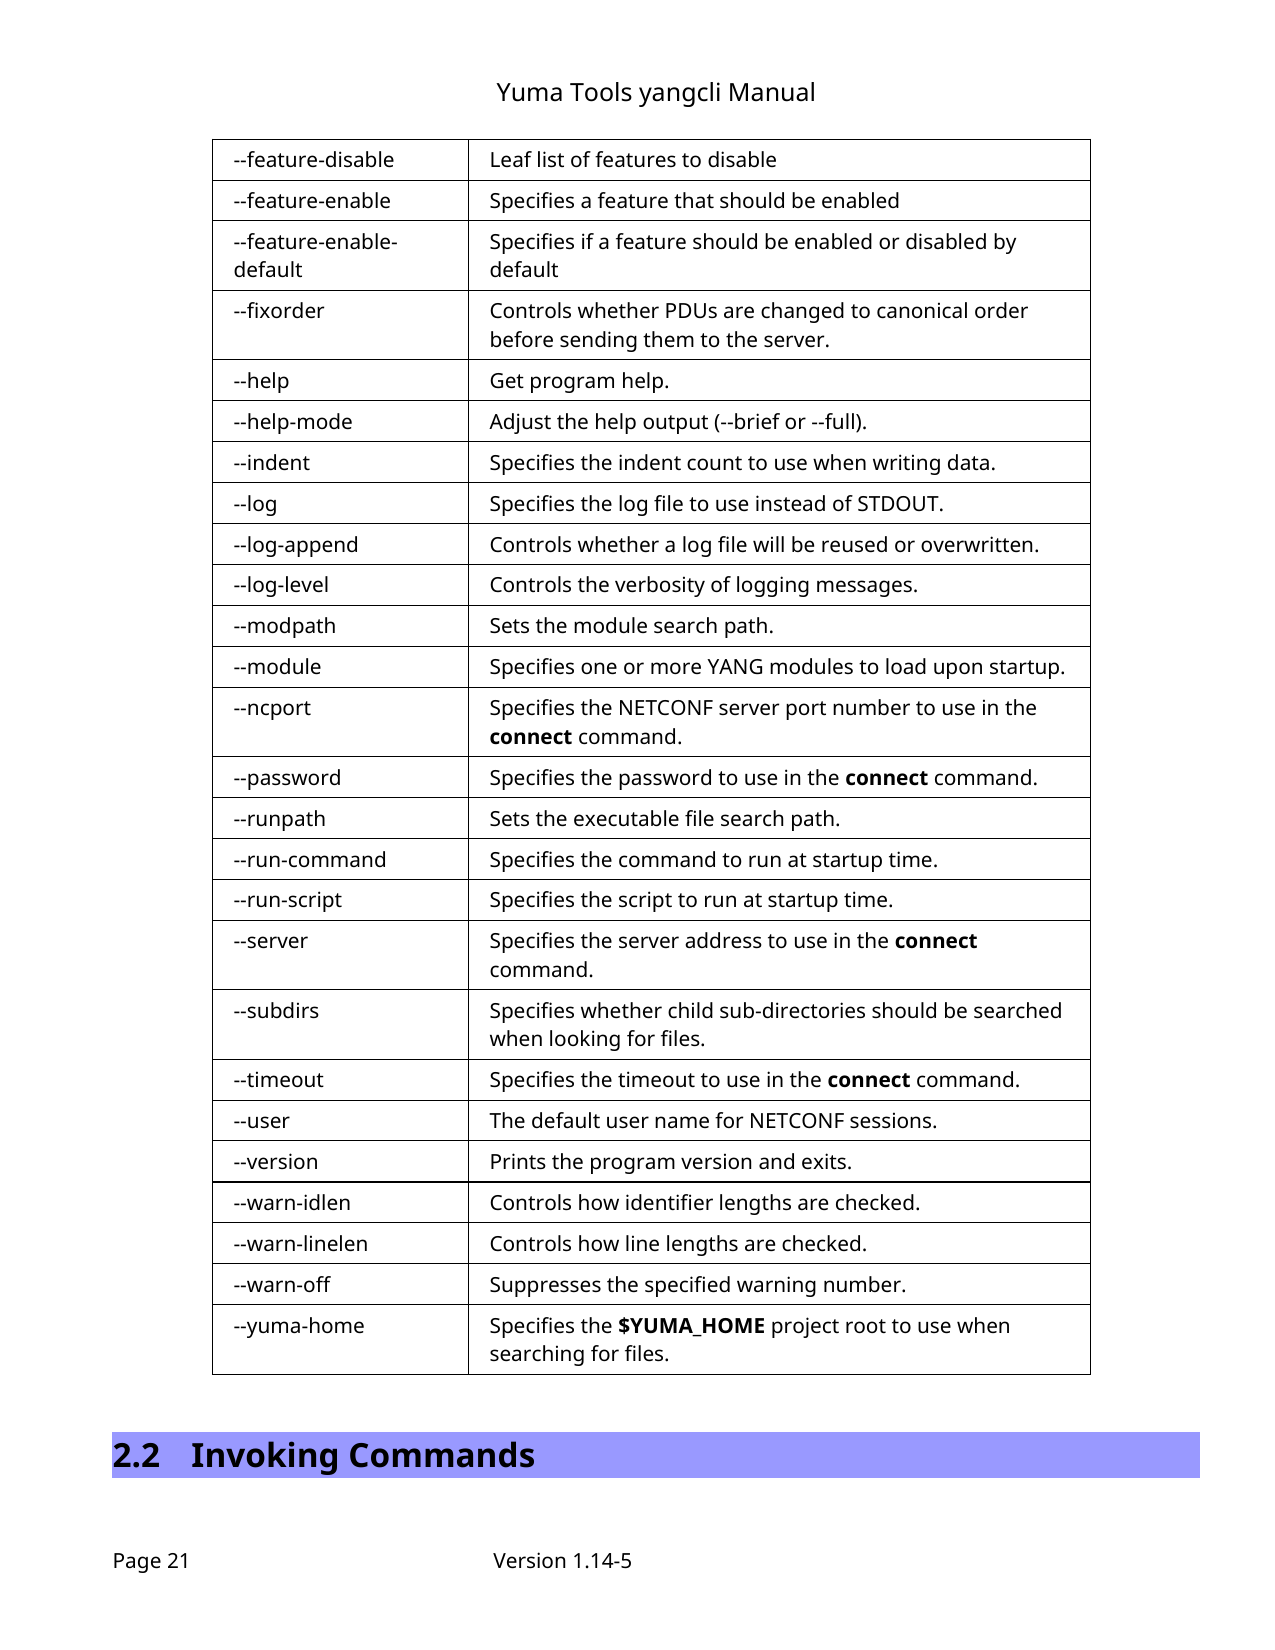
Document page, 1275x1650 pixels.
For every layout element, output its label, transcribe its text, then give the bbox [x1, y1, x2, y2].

table_cell --version [213, 1141, 468, 1181]
table_cell Specifies the command to run at startup time. [469, 839, 1090, 879]
table_cell --help-mode [213, 401, 468, 441]
table_cell --modpath [213, 606, 468, 646]
table_cell Leaf list of features to disable [469, 140, 1090, 179]
table_cell Controls how identifier lengths are checked. [469, 1183, 1090, 1222]
table_cell --runpath [213, 798, 468, 838]
table_cell Adjust the help output (--brief or --full). [469, 401, 1090, 441]
table_cell --warn-idlen [213, 1183, 468, 1222]
table_cell --log [213, 483, 468, 523]
table_cell Controls whether PDUs are changed to canonical order before sending them to the server. [469, 291, 1090, 359]
table_cell Specifies the $YUMA_HOME project root to use when searching for files. [469, 1305, 1090, 1373]
table_cell Specifies the NETCONF server port number to use in the connect command. [469, 688, 1090, 756]
table_cell Controls how line lengths are checked. [469, 1223, 1090, 1263]
table_cell --log-append [213, 524, 468, 564]
table_cell --warn-linelen [213, 1223, 468, 1263]
table_cell --ncport [213, 688, 468, 756]
table_cell Sets the executable file search path. [469, 798, 1090, 838]
table_cell --feature-enable [213, 181, 468, 220]
table_cell Specifies the timeout to use in the connect command. [469, 1060, 1090, 1099]
table_cell --help [213, 360, 468, 400]
table_cell --yuma-home [213, 1305, 468, 1373]
table_cell Prints the program version and exits. [469, 1141, 1090, 1181]
table_cell --indent [213, 442, 468, 482]
table_cell Specifies one or more YANG modules to load upon startup. [469, 647, 1090, 687]
table_cell Controls whether a log file will be reused or overwritten. [469, 524, 1090, 564]
subtitle Invoking Commands [112, 1432, 1200, 1478]
table_cell Specifies the indent count to use when writing data. [469, 442, 1090, 482]
table_cell --timeout [213, 1060, 468, 1099]
table_cell Specifies the script to run at startup time. [469, 880, 1090, 920]
table_cell --subdirs [213, 990, 468, 1058]
table_cell --user [213, 1101, 468, 1140]
table_cell --run-command [213, 839, 468, 879]
table_cell --fixorder [213, 291, 468, 359]
table_cell Specifies the password to use in the connect command. [469, 757, 1090, 797]
table_cell --module [213, 647, 468, 687]
table_cell Specifies the log file to use instead of STDOUT. [469, 483, 1090, 523]
table_cell Sets the module search path. [469, 606, 1090, 646]
table_cell Specifies if a feature should be enabled or disabled by default [469, 221, 1090, 290]
table_cell Specifies a feature that should be enabled [469, 181, 1090, 220]
table_cell The default user name for NETCONF sessions. [469, 1101, 1090, 1140]
table_cell --feature-disable [213, 140, 468, 179]
table_cell --warn-off [213, 1264, 468, 1304]
table_cell --password [213, 757, 468, 797]
table_cell Specifies whether child sub-directories should be searched when looking for files. [469, 990, 1090, 1058]
table_cell Controls the verbosity of logging messages. [469, 565, 1090, 605]
table_cell --server [213, 921, 468, 989]
table_cell --feature-enable-default [213, 221, 468, 290]
table_cell --run-script [213, 880, 468, 920]
table_cell --log-level [213, 565, 468, 605]
table_cell Get program help. [469, 360, 1090, 400]
table_cell Suppresses the specified warning number. [469, 1264, 1090, 1304]
table_cell Specifies the server address to use in the connect command. [469, 921, 1090, 989]
